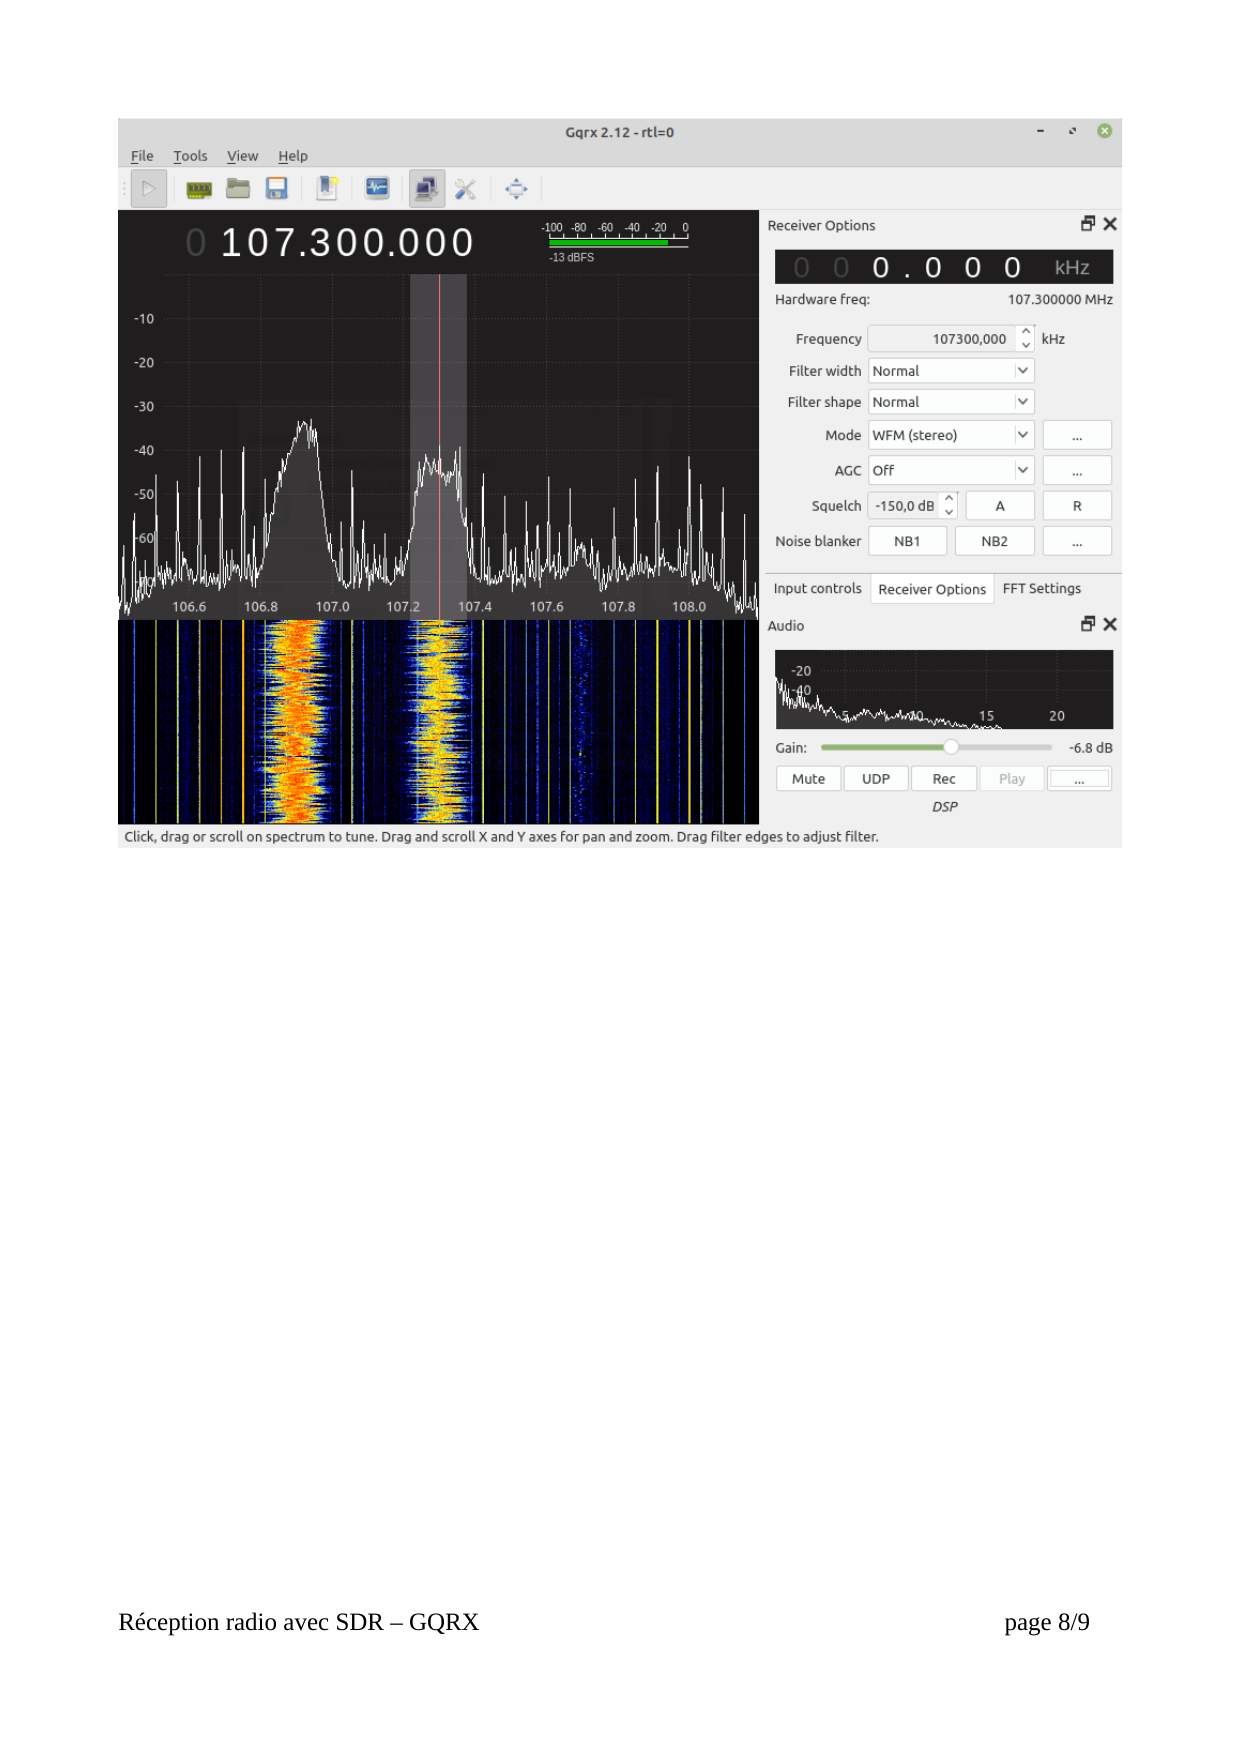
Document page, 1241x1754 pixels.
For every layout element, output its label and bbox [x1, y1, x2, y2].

picture [118, 118, 1123, 848]
